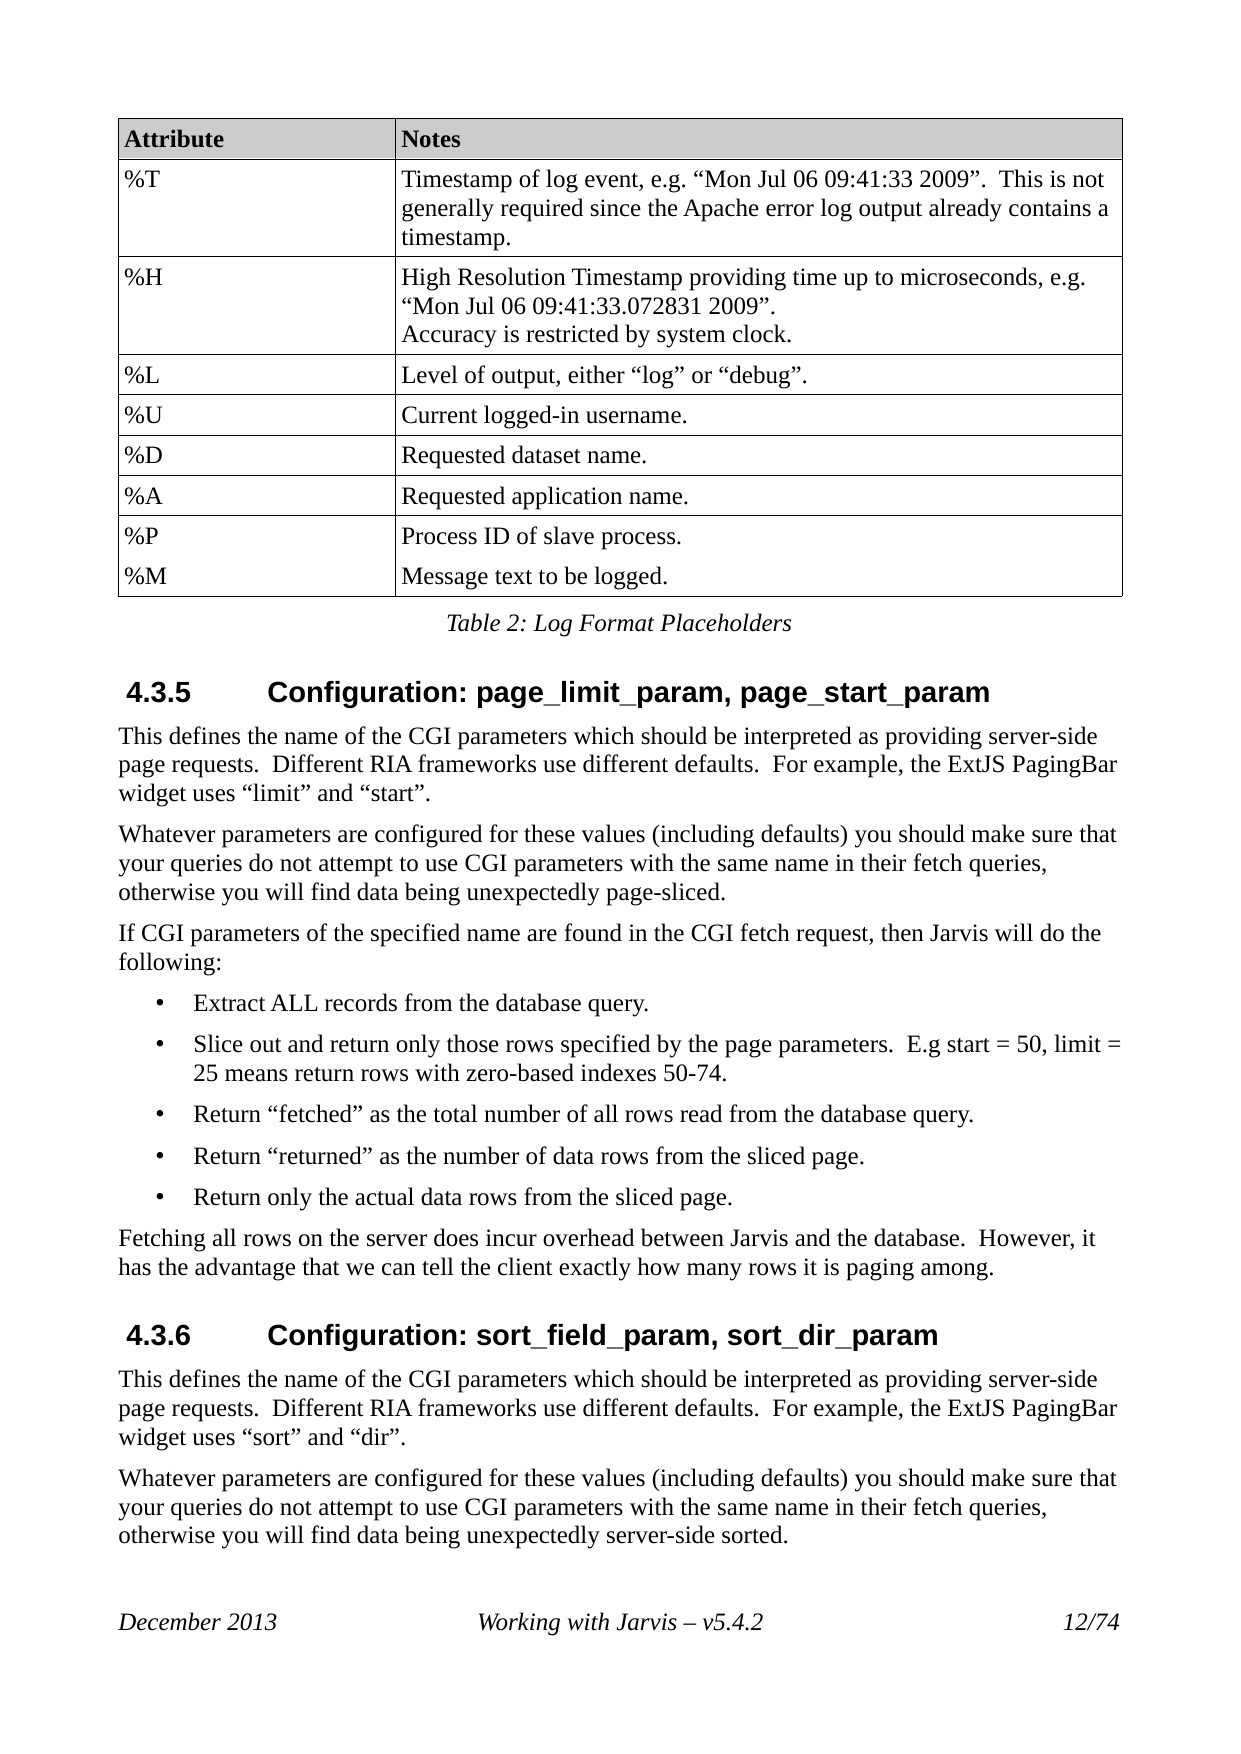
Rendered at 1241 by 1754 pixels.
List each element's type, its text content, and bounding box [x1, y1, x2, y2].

table_cell Timestamp of log event, e.g. “Mon Jul 06 09:41:33 2009”. This is not generally required since the Apache error log output already contains a timestamp. [396, 160, 1122, 256]
table_cell Level of output, either “log” or “debug”. [396, 355, 1122, 394]
text If CGI parameters of the specified name are found in the CGI fetch request, then Jarvis will do the following: [118, 918, 1122, 976]
text This defines the name of the CGI parameters which should be interpreted as providing server-side page requests. Different RIA frameworks use different defaults. For example, the ExtJS PagingBar widget uses “limit” and “start”. [118, 721, 1122, 807]
subtitle Configuration: sort_field_param, sort_dir_param [118, 1318, 1122, 1352]
subtitle Configuration: page_limit_param, page_start_param [118, 675, 1122, 708]
text Whatever parameters are configured for these values (including defaults) you should make sure that your queries do not attempt to use CGI parameters with the same name in their fetch queries, otherwise you will find data being unexpectedly server-side sorted. [118, 1463, 1122, 1549]
list Extract ALL records from the database query. [156, 988, 1122, 1017]
table_cell %T [119, 160, 395, 256]
table_cell High Resolution Timestamp providing time up to microseconds, e.g. “Mon Jul 06 09:41:33.072831 2009”. Accuracy is restricted by system clock. [396, 257, 1122, 354]
text This defines the name of the CGI parameters which should be interpreted as providing server-side page requests. Different RIA frameworks use different defaults. For example, the ExtJS PagingBar widget uses “sort” and “dir”. [118, 1364, 1122, 1451]
text Table 2: Log Format Placeholders [118, 608, 1122, 637]
table_cell %D [119, 436, 395, 475]
text Whatever parameters are configured for these values (including defaults) you should make sure that your queries do not attempt to use CGI parameters with the same name in their fetch queries, otherwise you will find data being unexpectedly page-sliced. [118, 819, 1122, 906]
table_cell %H [119, 257, 395, 354]
table_cell Requested dataset name. [396, 436, 1122, 475]
table_cell %P [119, 516, 395, 556]
table_header Attribute [119, 119, 395, 158]
table_cell Message text to be logged. [396, 556, 1122, 596]
table_header Notes [396, 119, 1122, 158]
table_cell Requested application name. [396, 476, 1122, 515]
table_cell Current logged-in username. [396, 395, 1122, 435]
table_cell %L [119, 355, 395, 394]
list Slice out and return only those rows specified by the page parameters. E.g start = 50, limit = 25 means return rows with zero-based indexes 50-74. [156, 1029, 1122, 1087]
list Return “fetched” as the total number of all rows read from the database query. [156, 1099, 1122, 1128]
table_cell %M [119, 556, 395, 596]
text Fetching all rows on the server does incur overhead between Jarvis and the database. However, it has the advantage that we can tell the client exactly how many rows it is paging among. [118, 1223, 1122, 1281]
table_cell %A [119, 476, 395, 515]
table_cell Process ID of slave process. [396, 516, 1122, 556]
list Return only the actual data rows from the sliced page. [156, 1182, 1122, 1211]
table_cell %U [119, 395, 395, 435]
list Return “returned” as the number of data rows from the sliced page. [156, 1141, 1122, 1169]
